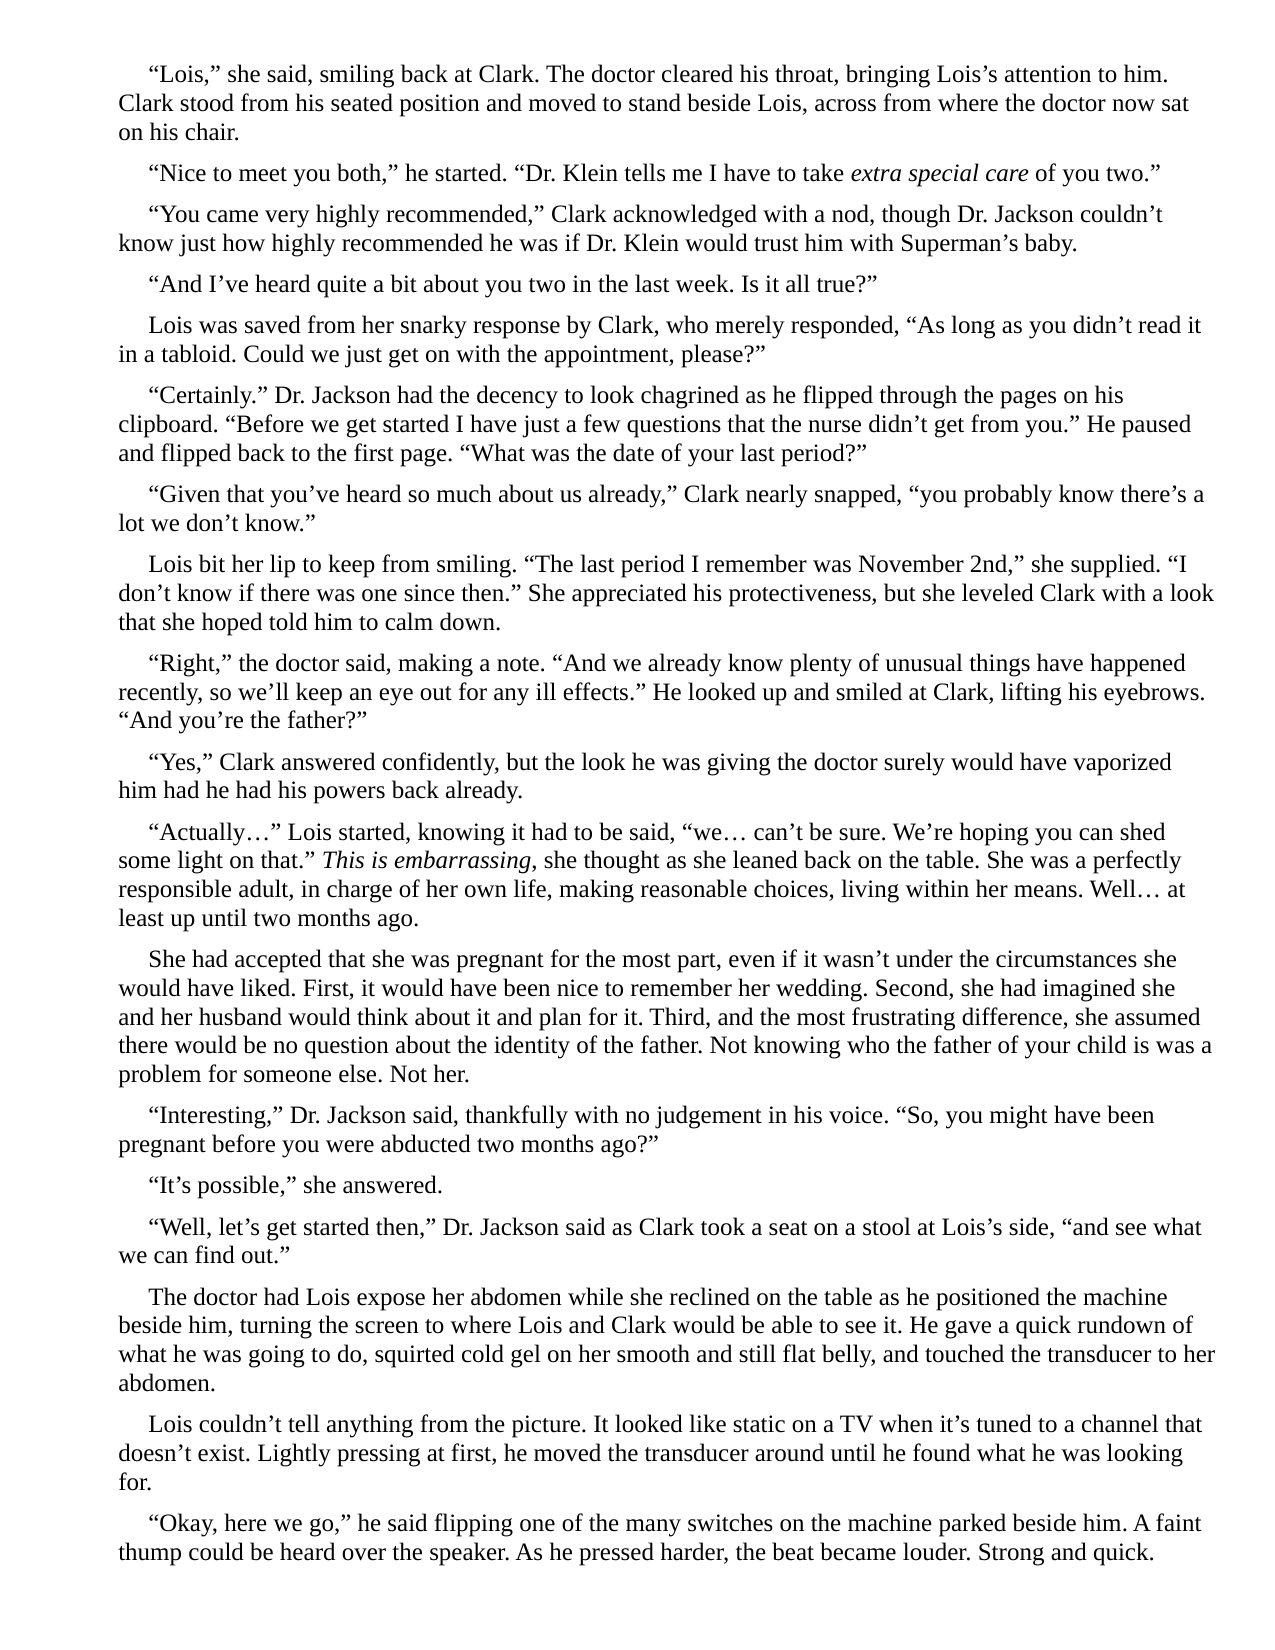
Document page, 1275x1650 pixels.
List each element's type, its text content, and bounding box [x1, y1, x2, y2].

text “Nice to meet you both,” he started. “Dr. Klein tells me I have to take extra special care of you two.” [118, 158, 1216, 187]
text “Interesting,” Dr. Jackson said, thankfully with no judgement in his voice. “So, you might have been pregnant before you were abducted two months ago?” [118, 1100, 1216, 1158]
text “And I’ve heard quite a bit about you two in the last week. Is it all true?” [118, 269, 1216, 298]
text “It’s possible,” she answered. [118, 1170, 1216, 1199]
text “Actually…” Lois started, knowing it had to be said, “we… can’t be sure. We’re hoping you can shed some light on that.” This is embarrassing, she thought as she leaned back on the table. She was a perfectly responsible adult, in charge of her own life, making reasonable choices, living within her means. Well… at least up until two months ago. [118, 817, 1216, 932]
text Lois bit her lip to keep from smiling. “The last period I remember was November 2nd,” she supplied. “I don’t know if there was one since then.” She appreciated his protectiveness, but she leveled Clark with a look that she hoped told him to calm down. [118, 549, 1216, 635]
text “Well, let’s get started then,” Dr. Jackson said as Clark took a seat on a stool at Lois’s side, “and see what we can find out.” [118, 1212, 1216, 1269]
text “You came very highly recommended,” Clark acknowledged with a nod, though Dr. Jackson couldn’t know just how highly recommended he was if Dr. Klein would trust him with Superman’s baby. [118, 199, 1216, 257]
text “Yes,” Clark answered confidently, but the look he was giving the doctor surely would have vaporized him had he had his powers back already. [118, 747, 1216, 804]
text “Lois,” she said, smiling back at Clark. The doctor cleared his throat, bringing Lois’s attention to him. Clark stood from his seated position and moved to stand beside Lois, across from where the doctor now sat on his chair. [118, 59, 1216, 145]
text She had accepted that she was pregnant for the most part, even if it wasn’t under the circumstances she would have liked. First, it would have been nice to remember her wedding. Second, she had imagined she and her husband would think about it and plan for it. Third, and the most frustrating difference, she assumed there would be no question about the identity of the father. Not knowing who the father of your child is was a problem for someone else. Not her. [118, 944, 1216, 1088]
text “Certainly.” Dr. Jackson had the decency to look chagrined as he flipped through the pages on his clipboard. “Before we get started I have just a few questions that the nurse didn’t get from you.” He paused and flipped back to the first page. “What was the date of your last period?” [118, 380, 1216, 467]
text “Right,” the doctor said, making a note. “And we already know plenty of unusual things have happened recently, so we’ll keep an eye out for any ill effects.” He looked up and smiled at Clark, lifting his eyebrows. “And you’re the father?” [118, 648, 1216, 734]
text Lois was saved from her snarky response by Clark, who merely responded, “As long as you didn’t read it in a tabloid. Could we just get on with the appointment, please?” [118, 310, 1216, 368]
text “Okay, here we go,” he said flipping one of the many switches on the machine parked beside him. A faint thump could be heard over the speaker. As he pressed harder, the beat became louder. Strong and quick. [118, 1508, 1216, 1565]
text Lois couldn’t tell anything from the picture. It looked like static on a TV when it’s tuned to a channel that doesn’t exist. Lightly pressing at first, he moved the transducer around until he found what he was looking for. [118, 1409, 1216, 1495]
text “Given that you’ve heard so much about us already,” Clark nearly snapped, “you probably know there’s a lot we don’t know.” [118, 479, 1216, 537]
text The doctor had Lois expose her abdomen while she reclined on the table as he positioned the machine beside him, turning the screen to where Lois and Clark would be able to see it. He gave a quick rundown of what he was going to do, squirted cold gel on her smooth and still flat belly, and touched the transducer to her abdomen. [118, 1282, 1216, 1397]
